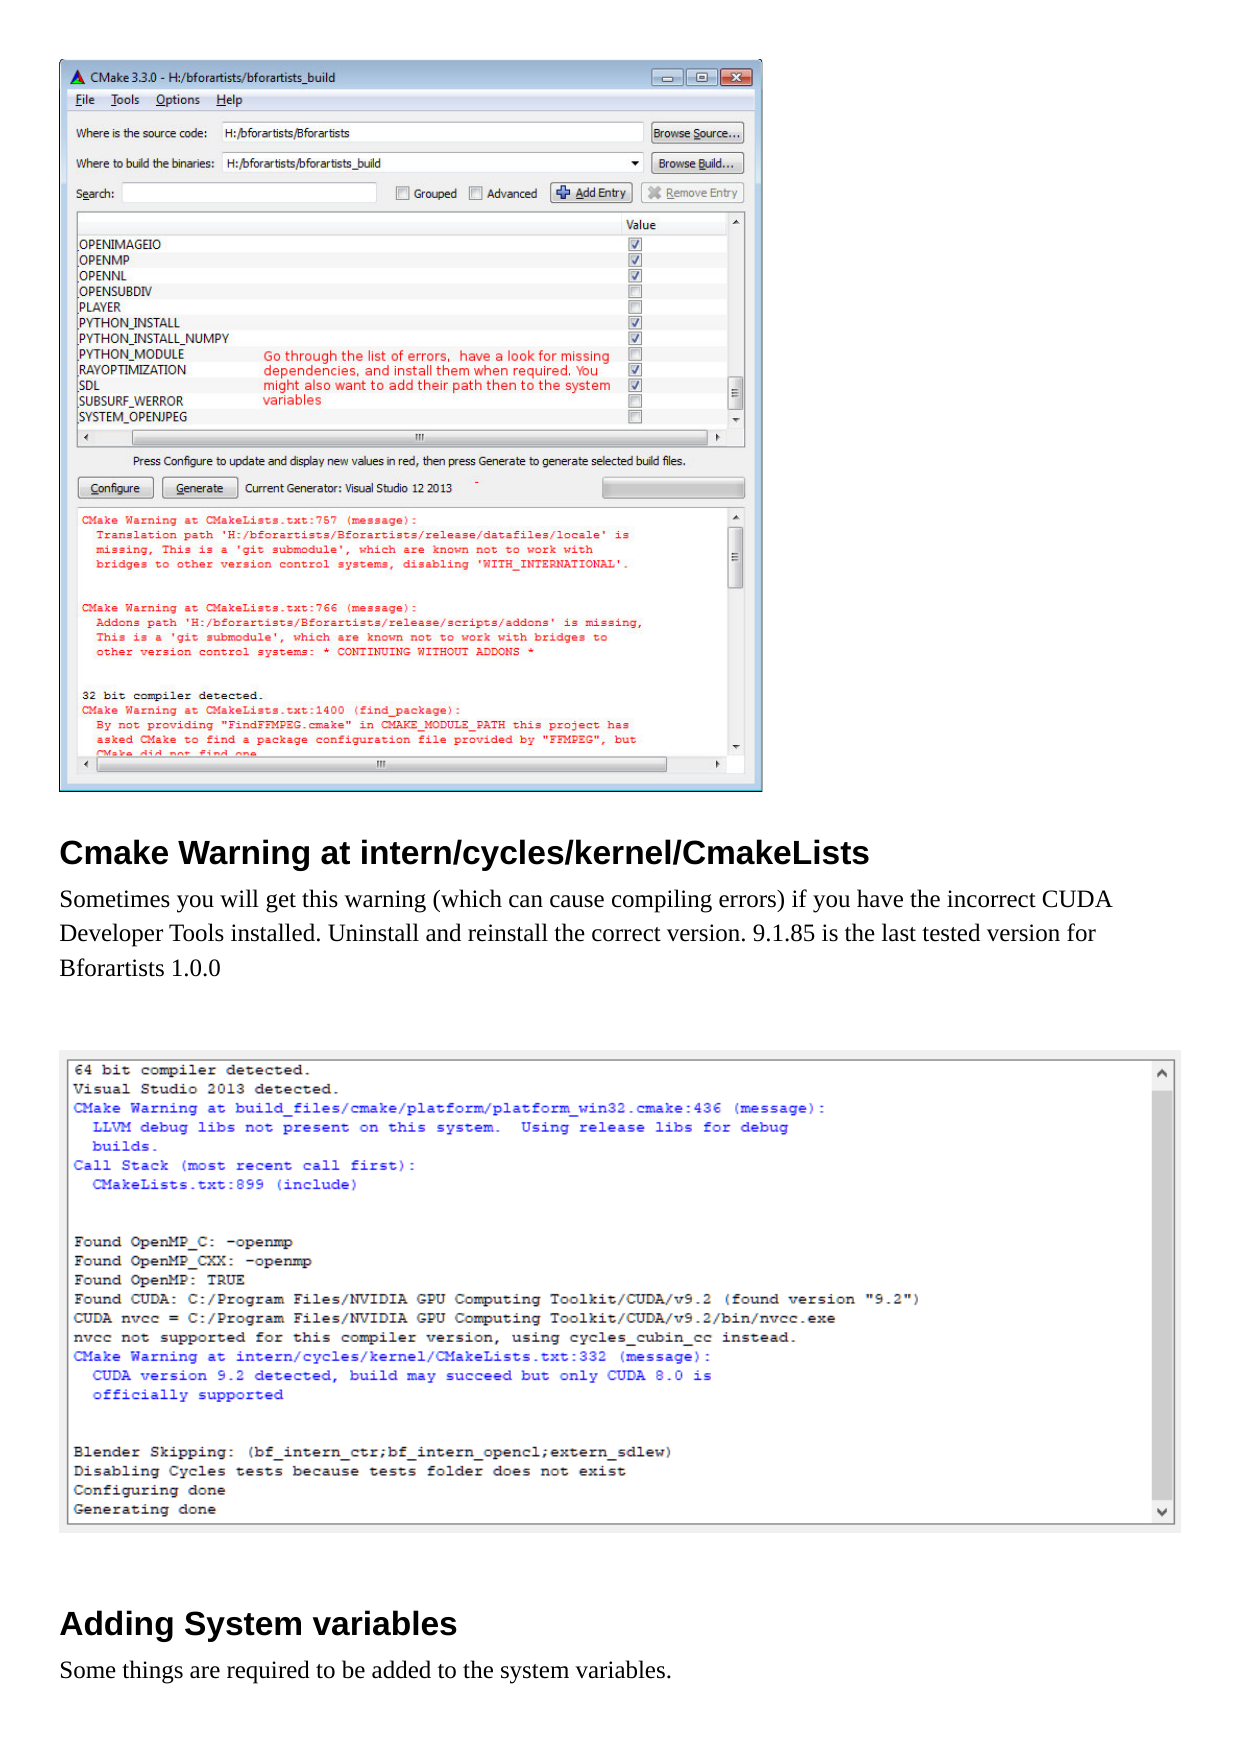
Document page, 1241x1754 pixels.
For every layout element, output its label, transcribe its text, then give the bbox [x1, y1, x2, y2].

picture [59, 59, 763, 792]
text Sometimes you will get this warning (which can cause compiling errors) if you have the incorrect CUDA Developer Tools installed. Uninstall and reinstall the correct version. 9.1.85 is the last tested version for Bforartists 1.0.0 [59, 884, 1181, 981]
subtitle Cmake Warning at intern/cycles/kernel/CmakeLists [59, 832, 1181, 871]
picture [59, 1050, 1182, 1533]
text Some things are required to be added to the system variables. [59, 1655, 1181, 1684]
subtitle Adding System variables [59, 1604, 1181, 1643]
